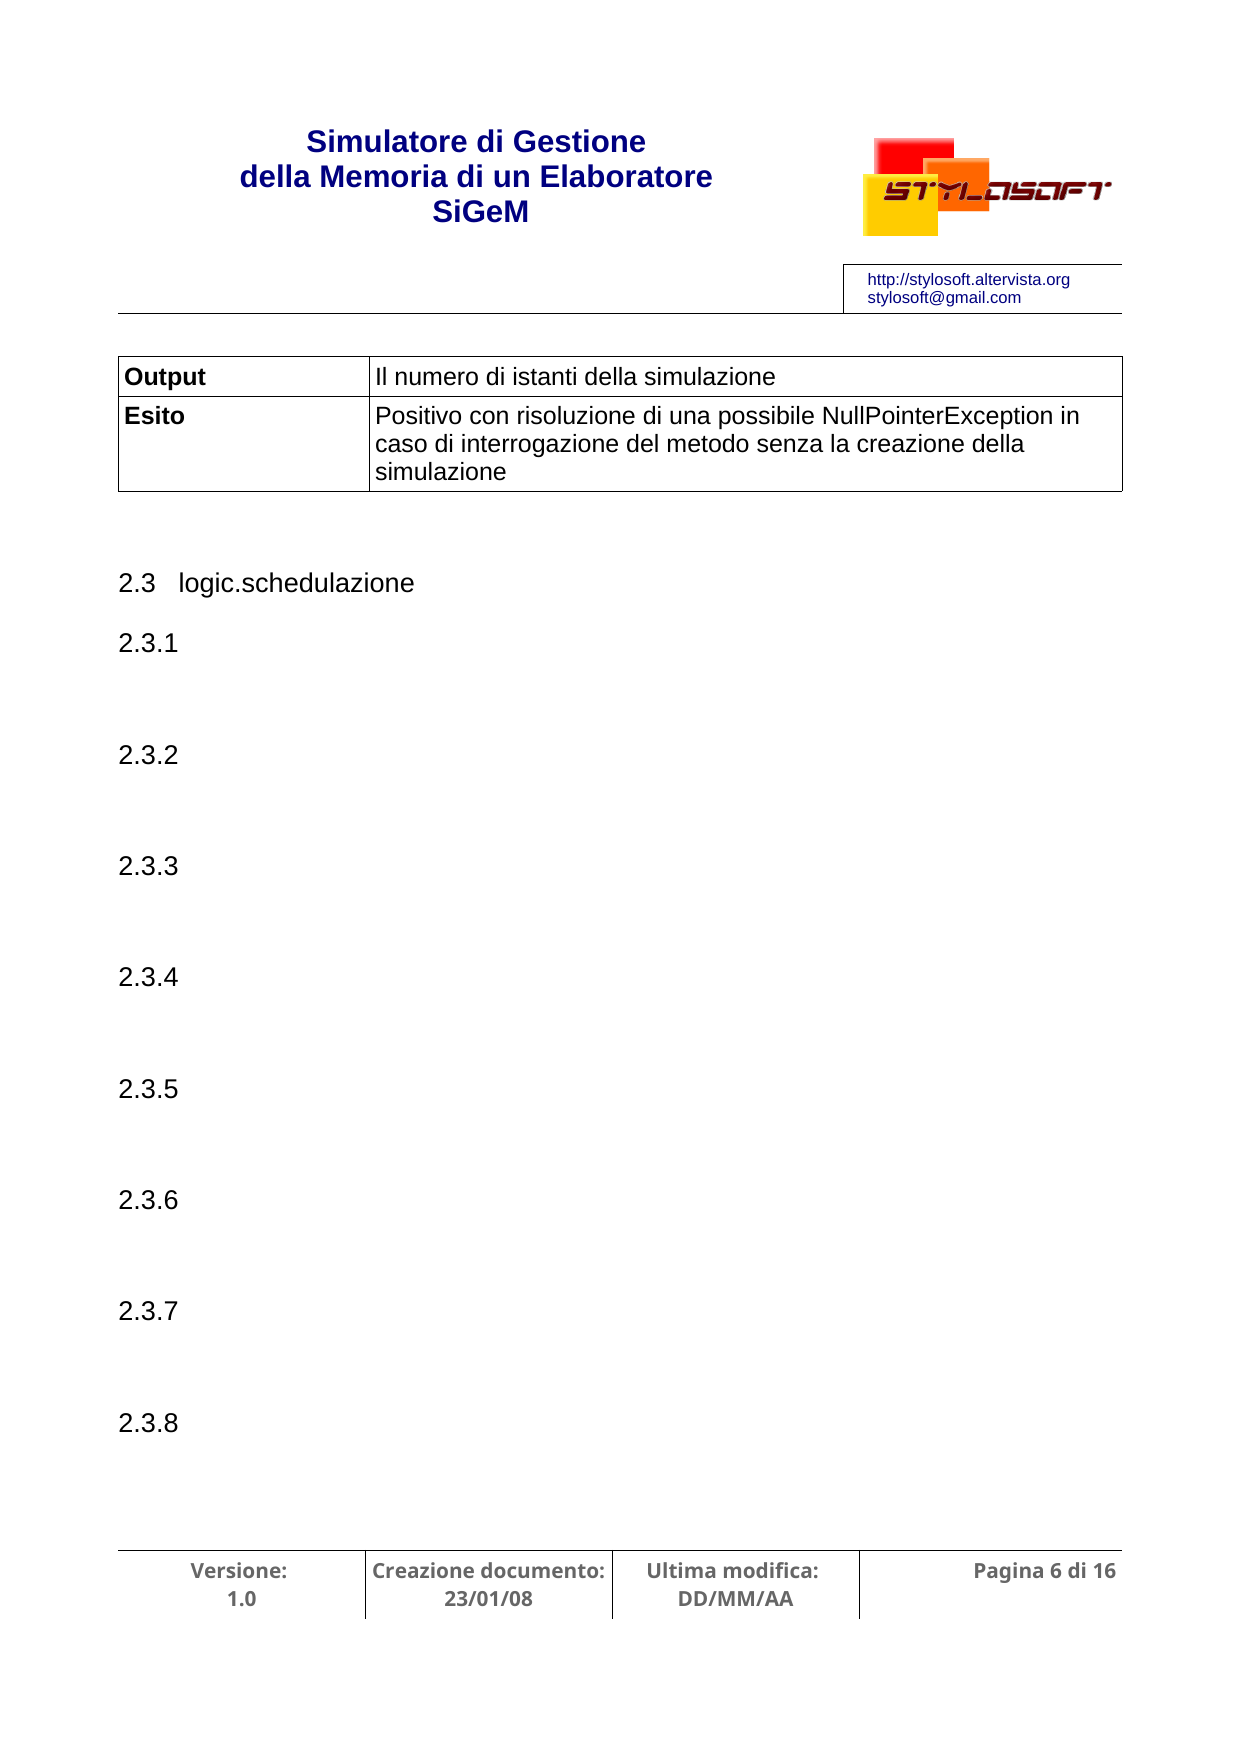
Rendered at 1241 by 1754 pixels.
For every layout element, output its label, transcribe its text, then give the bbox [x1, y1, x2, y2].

table_cell Positivo con risoluzione di una possibile NullPointerException in caso di interrogazione del metodo senza la creazione della simulazione [370, 397, 1122, 491]
table_cell Il numero di istanti della simulazione [370, 357, 1122, 396]
table_cell Esito [119, 397, 369, 491]
picture [848, 123, 1117, 247]
table_cell Output [119, 357, 369, 396]
subtitle logic.schedulazione [118, 568, 1122, 599]
